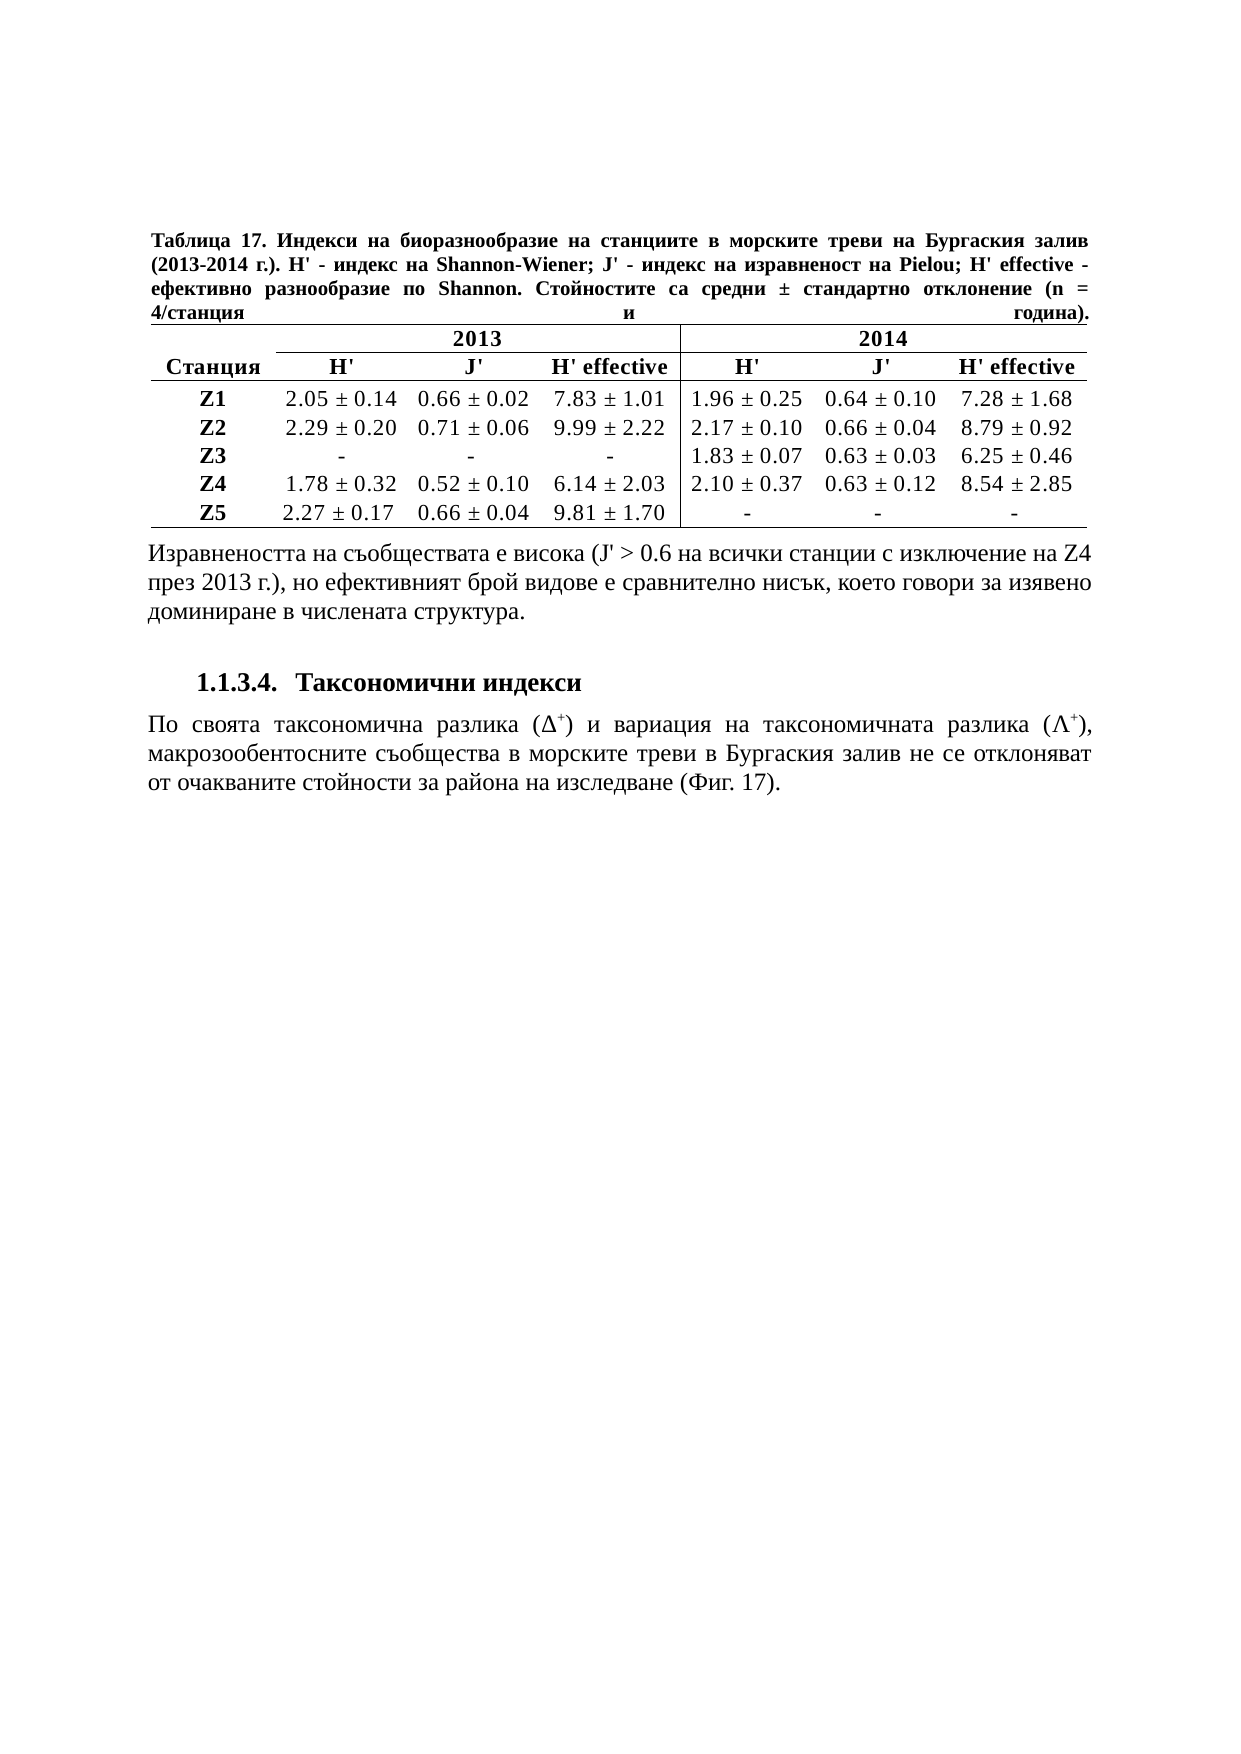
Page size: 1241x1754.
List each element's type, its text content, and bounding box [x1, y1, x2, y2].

text Таблица 17. Индекси на биоразнообразие на станциите в морските треви на Бургаския залив (2013-2014 г.). H' - индекс на Shannon-Wiener; J' - индекс на изравненост на Pielou; H' effective - ефективно разнообразие по Shannon. Стойностите са средни ± стандартно отклонение (n = 4/станция и година). [151, 228, 1089, 529]
text Изравнеността на съобществата е висока (J' > 0.6 на всички станции с изключение на Z4 през 2013 г.), но ефективният брой видове е сравнително нисък, което говори за изявено доминиране в числената структура. [148, 207, 1093, 624]
subtitle Таксономични индекси [266, 666, 1093, 697]
text По своята таксономична разлика (Δ+) и вариация на таксономичната разлика (Λ+), макрозообентосните съобщества в морските треви в Бургаския залив не се отклоняват от очакваните стойности за района на изследване (Фиг. 17). [148, 709, 1093, 796]
